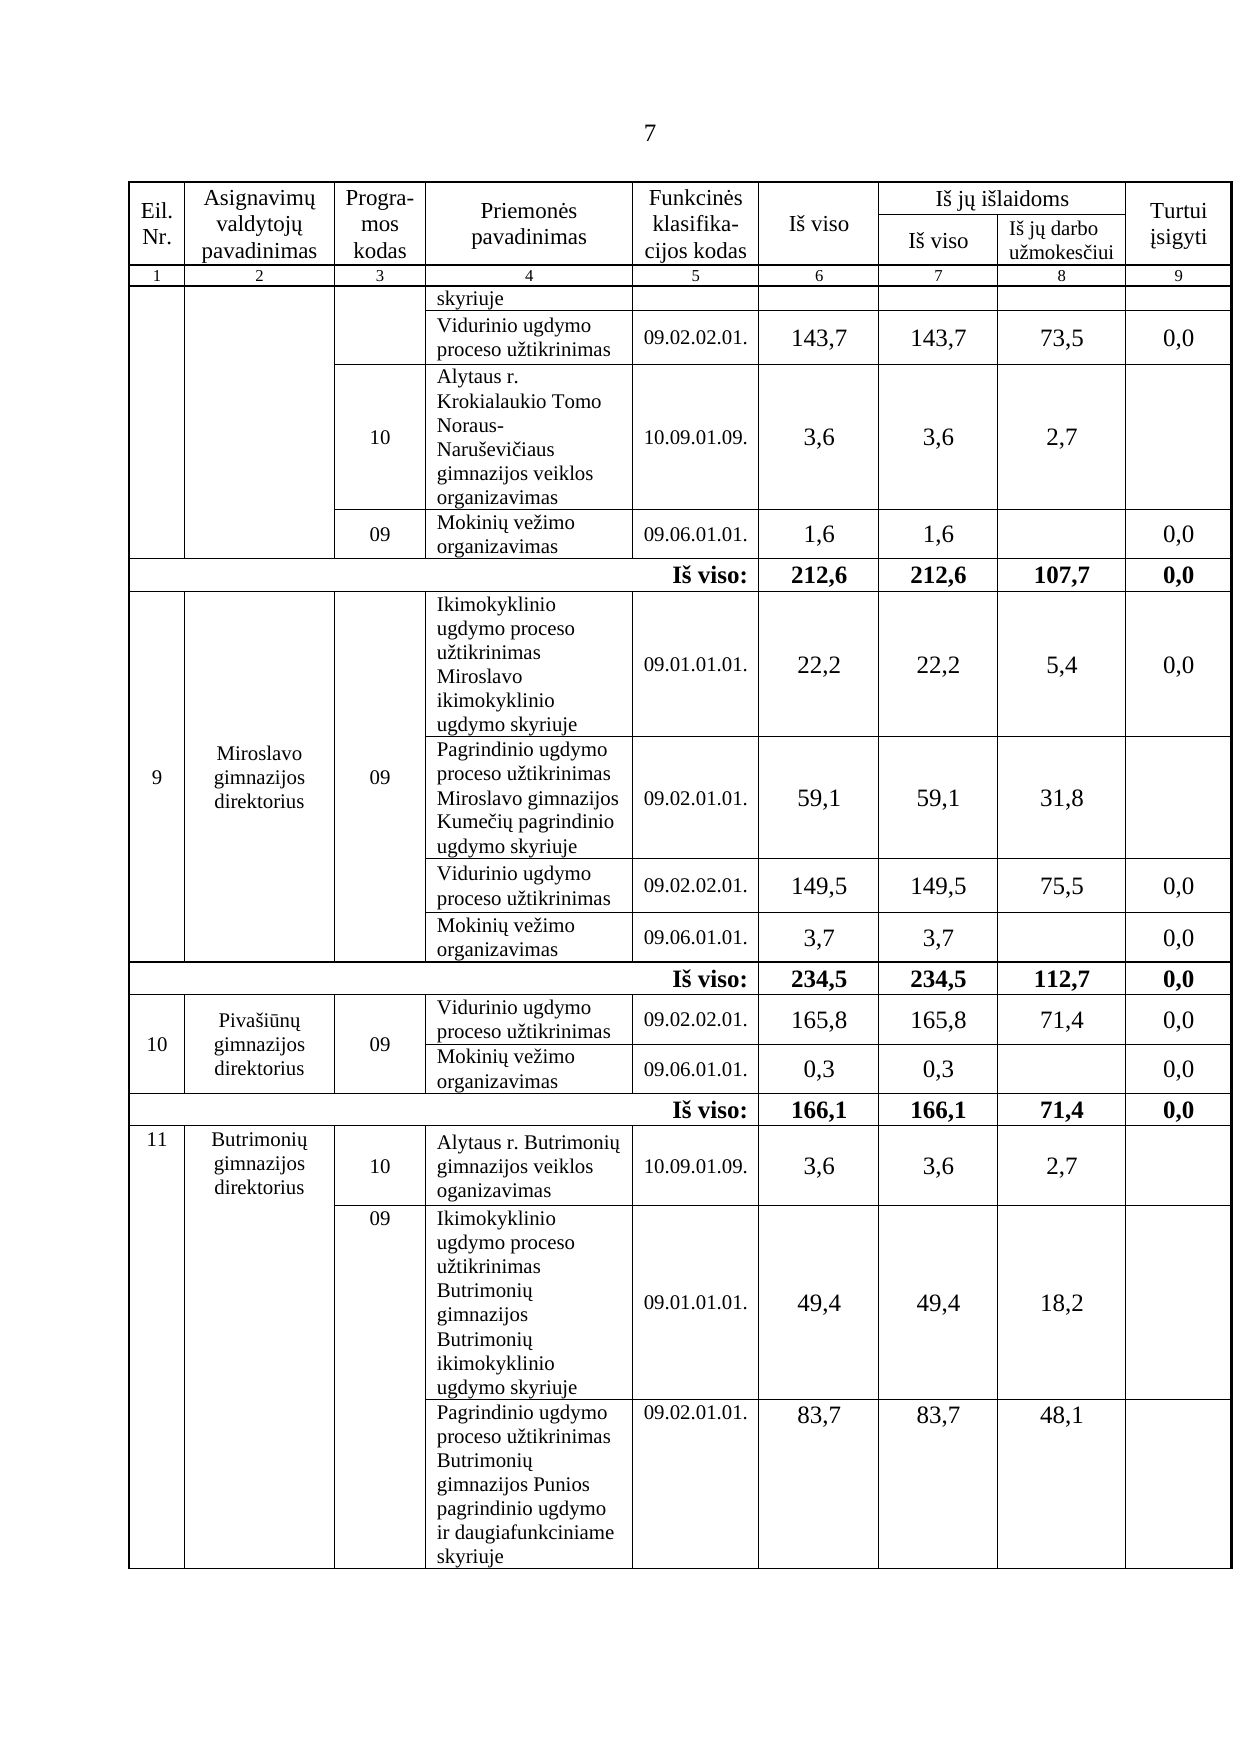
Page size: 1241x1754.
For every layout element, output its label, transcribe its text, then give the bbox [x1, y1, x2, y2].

table_cell Iš jų darbo užmokesčiui [998, 215, 1125, 264]
table_cell 0,0 [1126, 913, 1230, 961]
table_cell Ikimokyklinio ugdymo proceso užtikrinimas Butrimonių gimnazijos Butrimonių ikimokyklinio ugdymo skyriuje [426, 1206, 632, 1399]
table_cell Pagrindinio ugdymo proceso užtikrinimas Miroslavo gimnazijos Kumečių pagrindinio ugdymo skyriuje [426, 737, 632, 858]
table_cell 09.02.01.01. [633, 737, 758, 858]
table_cell 2,7 [998, 365, 1125, 509]
table_cell 09.06.01.01. [633, 913, 758, 961]
table_cell 59,1 [759, 737, 878, 858]
table_cell 83,7 [879, 1400, 997, 1568]
table_cell 10.09.01.09. [633, 1126, 758, 1205]
table_cell [998, 913, 1125, 961]
table_cell 22,2 [879, 592, 997, 736]
table_cell 212,6 [879, 559, 997, 591]
table_header Funkcinės klasifika-cijos kodas [633, 183, 758, 264]
table_cell 22,2 [759, 592, 878, 736]
table_cell [185, 287, 334, 558]
table_cell 3,6 [759, 365, 878, 509]
table_cell 09.02.02.01. [633, 311, 758, 363]
table_cell skyriuje [426, 287, 632, 310]
table_cell 0,0 [1126, 510, 1230, 558]
table_cell 9 [1126, 266, 1230, 285]
table_cell 18,2 [998, 1206, 1125, 1399]
table_cell 0,3 [879, 1045, 997, 1093]
table_cell 0,3 [759, 1045, 878, 1093]
table_cell [1126, 1206, 1230, 1399]
table_cell 3,7 [879, 913, 997, 961]
table_cell 3 [335, 266, 425, 285]
table_cell Vidurinio ugdymo proceso užtikrinimas [426, 859, 632, 912]
table_cell 10 [335, 365, 425, 509]
table_cell 71,4 [998, 995, 1125, 1043]
table_cell [1126, 1400, 1230, 1568]
table_cell [633, 287, 758, 310]
table_cell 09 [335, 510, 425, 558]
table_cell [998, 1045, 1125, 1093]
table_header Turtui įsigyti [1126, 183, 1230, 264]
table_cell 112,7 [998, 963, 1125, 994]
table_cell Miroslavo gimnazijos direktorius [185, 592, 334, 961]
table_cell 0,0 [1126, 311, 1230, 363]
table_cell 10.09.01.09. [633, 365, 758, 509]
table_cell [1126, 287, 1230, 310]
table_cell 75,5 [998, 859, 1125, 912]
table_cell 1,6 [759, 510, 878, 558]
table_cell Alytaus r. Butrimonių gimnazijos veiklos oganizavimas [426, 1126, 632, 1205]
table_cell 31,8 [998, 737, 1125, 858]
table_cell 212,6 [759, 559, 878, 591]
table_cell 49,4 [879, 1206, 997, 1399]
table_cell 143,7 [879, 311, 997, 363]
table_cell 0,0 [1126, 859, 1230, 912]
table_cell 166,1 [879, 1094, 997, 1125]
table_cell 09 [335, 592, 425, 961]
table_cell [998, 510, 1125, 558]
table_header Iš viso [759, 183, 878, 264]
table_cell 09.02.02.01. [633, 859, 758, 912]
table_cell 234,5 [759, 963, 878, 994]
table_cell Alytaus r. Krokialaukio Tomo Noraus-Naruševičiaus gimnazijos veiklos organizavimas [426, 365, 632, 509]
table_cell [1126, 737, 1230, 858]
table_cell [335, 287, 425, 363]
table_cell 49,4 [759, 1206, 878, 1399]
table_cell 09.02.02.01. [633, 995, 758, 1043]
table_cell Mokinių vežimo organizavimas [426, 913, 632, 961]
table_header Priemonės pavadinimas [426, 183, 632, 264]
table_cell 1 [130, 266, 184, 285]
table_cell Iš viso: [130, 559, 758, 591]
table_cell Iš viso: [130, 1094, 758, 1125]
table_cell 0,0 [1126, 963, 1230, 994]
table_cell 234,5 [879, 963, 997, 994]
table_cell [759, 287, 878, 310]
table_cell Mokinių vežimo organizavimas [426, 510, 632, 558]
table_cell Ikimokyklinio ugdymo proceso užtikrinimas Miroslavo ikimokyklinio ugdymo skyriuje [426, 592, 632, 736]
table_cell 1,6 [879, 510, 997, 558]
table_cell 165,8 [759, 995, 878, 1043]
table_cell 0,0 [1126, 1045, 1230, 1093]
table_cell 166,1 [759, 1094, 878, 1125]
table_cell 6 [759, 266, 878, 285]
table_cell [1126, 1126, 1230, 1205]
table_cell 09.01.01.01. [633, 1206, 758, 1399]
table_cell 0,0 [1126, 1094, 1230, 1125]
table_cell 0,0 [1126, 592, 1230, 736]
table_cell 165,8 [879, 995, 997, 1043]
table_header Progra-mos kodas [335, 183, 425, 264]
table_cell 107,7 [998, 559, 1125, 591]
table_cell 8 [998, 266, 1125, 285]
table_cell 0,0 [1126, 559, 1230, 591]
table_cell 4 [426, 266, 632, 285]
table_cell 59,1 [879, 737, 997, 858]
table_cell 5 [633, 266, 758, 285]
table_header Iš jų išlaidoms [879, 183, 1125, 214]
table_cell 09 [335, 1206, 425, 1568]
table_cell [879, 287, 997, 310]
table_cell 5,4 [998, 592, 1125, 736]
table_cell 09.01.01.01. [633, 592, 758, 736]
table_cell Pagrindinio ugdymo proceso užtikrinimas Butrimonių gimnazijos Punios pagrindinio ugdymo ir daugiafunkciniame skyriuje [426, 1400, 632, 1568]
table_cell Vidurinio ugdymo proceso užtikrinimas [426, 311, 632, 363]
table_cell 09 [335, 995, 425, 1093]
table_cell 0,0 [1126, 995, 1230, 1043]
table_cell 09.06.01.01. [633, 1045, 758, 1093]
table_cell Vidurinio ugdymo proceso užtikrinimas [426, 995, 632, 1043]
table_cell [998, 287, 1125, 310]
table_cell 7 [879, 266, 997, 285]
table_cell 48,1 [998, 1400, 1125, 1568]
table_cell 3,6 [759, 1126, 878, 1205]
table_cell 3,6 [879, 1126, 997, 1205]
table_header Asignavimų valdytojų pavadinimas [185, 183, 334, 264]
table_cell Butrimonių gimnazijos direktorius [185, 1126, 334, 1568]
table_cell Iš viso: [130, 963, 758, 994]
table_cell Mokinių vežimo organizavimas [426, 1045, 632, 1093]
table_cell 3,7 [759, 913, 878, 961]
table_cell 71,4 [998, 1094, 1125, 1125]
table_cell 10 [130, 995, 184, 1093]
table_cell Iš viso [879, 215, 997, 264]
table_cell 149,5 [879, 859, 997, 912]
table_cell 09.02.01.01. [633, 1400, 758, 1568]
table_cell 149,5 [759, 859, 878, 912]
table_cell [1126, 365, 1230, 509]
table_cell Pivašiūnų gimnazijos direktorius [185, 995, 334, 1093]
table_cell [130, 287, 184, 558]
table_cell 9 [130, 592, 184, 961]
table_cell 73,5 [998, 311, 1125, 363]
table_cell 3,6 [879, 365, 997, 509]
table_cell 09.06.01.01. [633, 510, 758, 558]
table_cell 11 [130, 1126, 184, 1568]
table_cell 143,7 [759, 311, 878, 363]
table_cell 10 [335, 1126, 425, 1205]
table_cell 2 [185, 266, 334, 285]
table_cell 2,7 [998, 1126, 1125, 1205]
table_cell 83,7 [759, 1400, 878, 1568]
table_header Eil. Nr. [130, 183, 184, 264]
